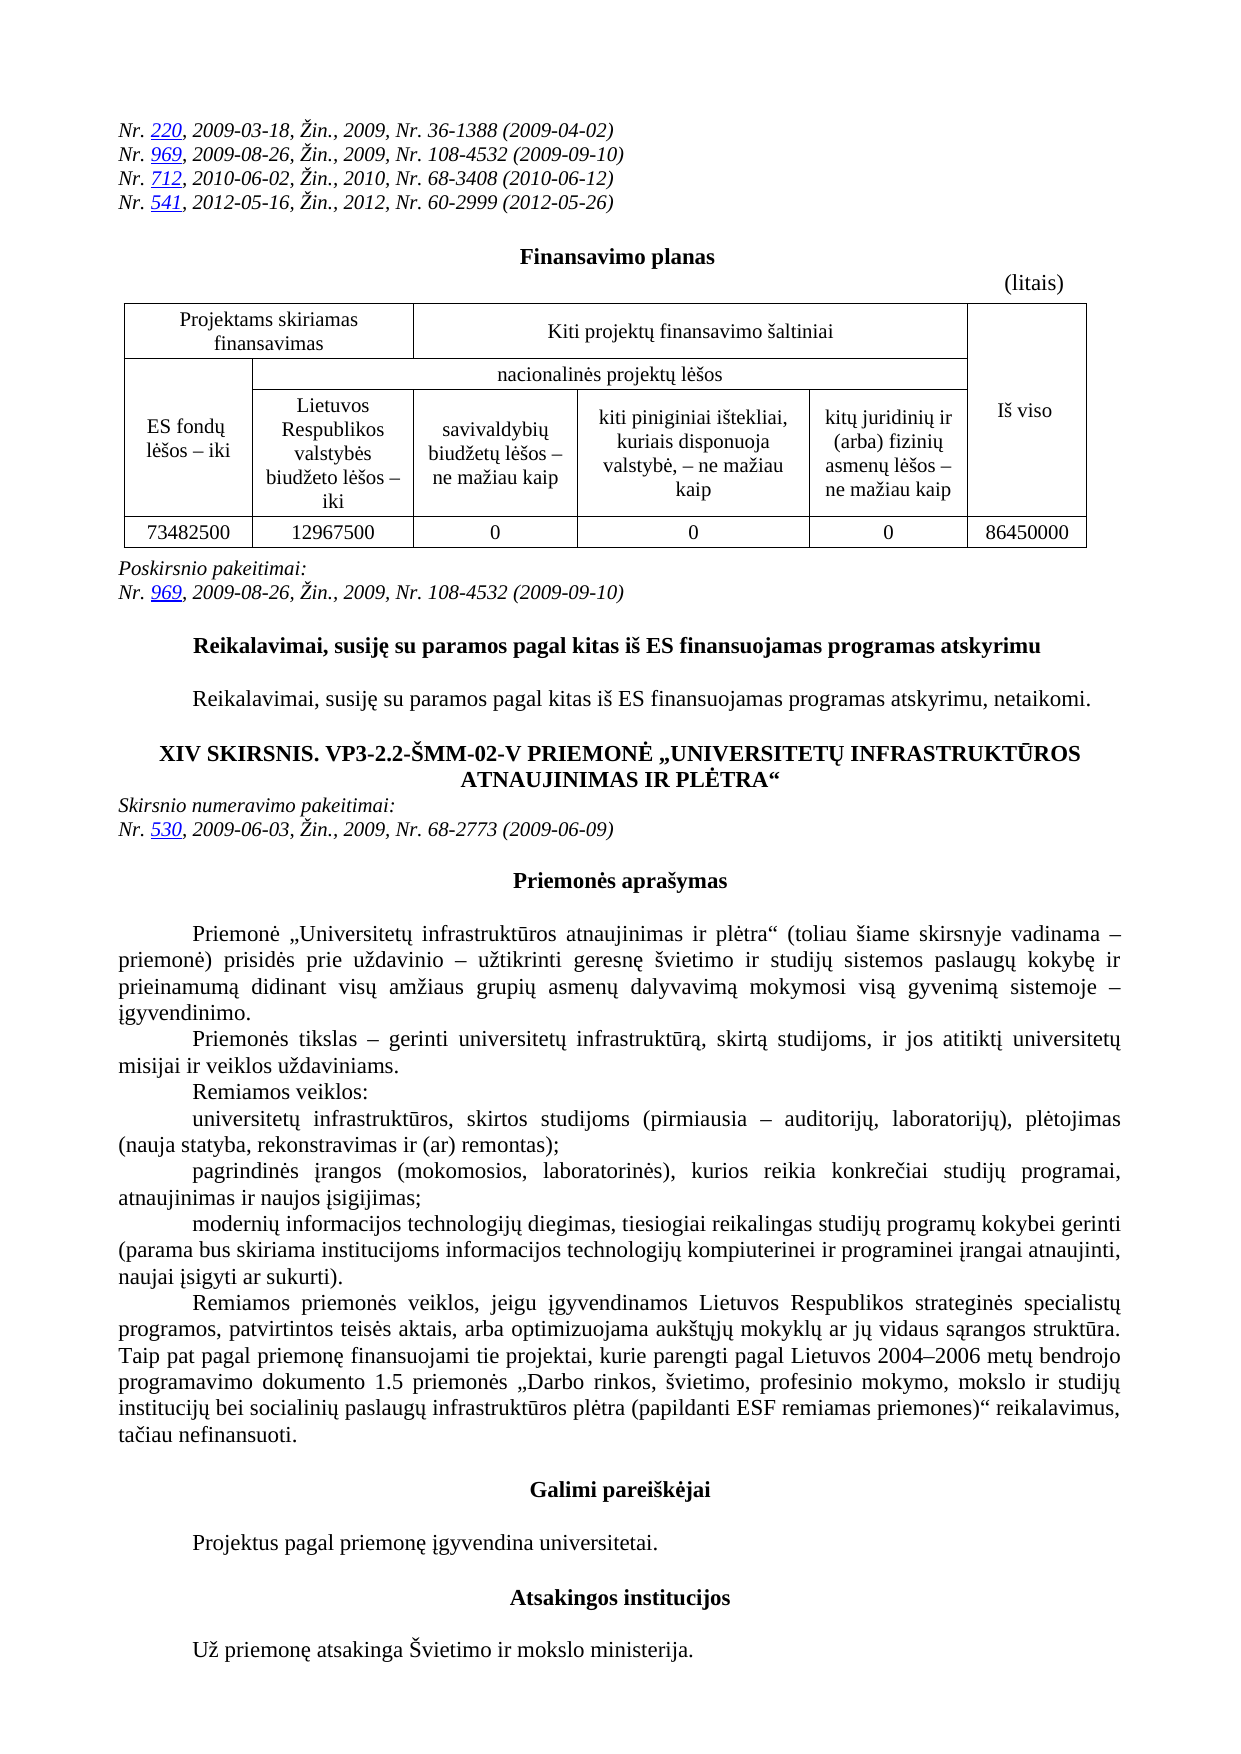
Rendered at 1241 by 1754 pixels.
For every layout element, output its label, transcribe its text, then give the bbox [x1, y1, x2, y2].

text Nr. 969, 2009-08-26, Žin., 2009, Nr. 108-4532 (2009-09-10) [118, 579, 1122, 604]
table_cell kitų juridinių ir (arba) fizinių asmenų lėšos – ne mažiau kaip [810, 390, 967, 516]
text Nr. 220, 2009-03-18, Žin., 2009, Nr. 36-1388 (2009-04-02) [118, 118, 1122, 142]
text Už priemonę atsakinga Švietimo ir mokslo ministerija. [118, 1636, 1122, 1663]
text Finansavimo planas [118, 243, 1122, 269]
text Remiamos veiklos: [118, 1078, 1122, 1104]
text Nr. 541, 2012-05-16, Žin., 2012, Nr. 60-2999 (2012-05-26) [118, 190, 1122, 214]
table_cell Lietuvos Respublikos valstybės biudžeto lėšos – iki [253, 390, 413, 516]
text XIV SKIRSNIS. VP3-2.2-šMM-02-V PRIEMONĖ „UNIVERSITETŲ INFRASTRUKTŪRos atnaujinimas ir plėtra“ [118, 740, 1122, 793]
table_cell savivaldybių biudžetų lėšos – ne mažiau kaip [414, 390, 577, 516]
table_cell 0 [414, 517, 577, 547]
text Nr. 969, 2009-08-26, Žin., 2009, Nr. 108-4532 (2009-09-10) [118, 142, 1122, 166]
text Priemonė „Universitetų infrastruktūros atnaujinimas ir plėtra“ (toliau šiame skirsnyje vadinama – priemonė) prisidės prie uždavinio – užtikrinti geresnę švietimo ir studijų sistemos paslaugų kokybę ir prieinamumą didinant visų amžiaus grupių asmenų dalyvavimą mokymosi visą gyvenimą sistemoje – įgyvendinimo. [118, 920, 1122, 1026]
text Nr. 530, 2009-06-03, Žin., 2009, Nr. 68-2773 (2009-06-09) [118, 817, 1122, 841]
text pagrindinės įrangos (mokomosios, laboratorinės), kurios reikia konkrečiai studijų programai, atnaujinimas ir naujos įsigijimas; [118, 1157, 1122, 1210]
text Skirsnio numeravimo pakeitimai: [118, 793, 1122, 817]
text universitetų infrastruktūros, skirtos studijoms (pirmiausia – auditorijų, laboratorijų), plėtojimas (nauja statyba, rekonstravimas ir (ar) remontas); [118, 1104, 1122, 1157]
text Projektus pagal priemonę įgyvendina universitetai. [118, 1529, 1122, 1555]
table_cell 12967500 [253, 517, 413, 547]
table_cell ES fondų lėšos – iki [125, 359, 252, 516]
text Priemonės tikslas – gerinti universitetų infrastruktūrą, skirtą studijoms, ir jos atitiktį universitetų misijai ir veiklos uždaviniams. [118, 1026, 1122, 1078]
text Priemonės aprašymas [118, 867, 1122, 894]
table_cell 86450000 [968, 517, 1086, 547]
text Nr. 712, 2010-06-02, Žin., 2010, Nr. 68-3408 (2010-06-12) [118, 166, 1122, 190]
text Poskirsnio pakeitimai: [118, 556, 1122, 579]
table_cell 0 [810, 517, 967, 547]
table_header Projektams skiriamas finansavimas [125, 304, 413, 358]
text Reikalavimai, susiję su paramos pagal kitas iš ES finansuojamas programas atskyrimu [118, 632, 1122, 659]
text Remiamos priemonės veiklos, jeigu įgyvendinamos Lietuvos Respublikos strateginės specialistų programos, patvirtintos teisės aktais, arba optimizuojama aukštųjų mokyklų ar jų vidaus sąrangos struktūra. Taip pat pagal priemonę finansuojami tie projektai, kurie parengti pagal Lietuvos 2004–2006 metų bendrojo programavimo dokumento 1.5 priemonės „Darbo rinkos, švietimo, profesinio mokymo, mokslo ir studijų institucijų bei socialinių paslaugų infrastruktūros plėtra (papildanti ESF remiamas priemones)“ reikalavimus, tačiau nefinansuoti. [118, 1289, 1122, 1447]
text (litais) [118, 269, 1122, 296]
table_header Iš viso [968, 304, 1086, 516]
text modernių informacijos technologijų diegimas, tiesiogiai reikalingas studijų programų kokybei gerinti (parama bus skiriama institucijoms informacijos technologijų kompiuterinei ir programinei įrangai atnaujinti, naujai įsigyti ar sukurti). [118, 1210, 1122, 1289]
table_cell 73482500 [125, 517, 252, 547]
text Reikalavimai, susiję su paramos pagal kitas iš ES finansuojamas programas atskyrimu, netaikomi. [118, 685, 1122, 711]
table_cell nacionalinės projektų lėšos [253, 359, 967, 389]
table_cell kiti piniginiai ištekliai, kuriais disponuoja valstybė, – ne mažiau kaip [578, 390, 809, 516]
table_header Kiti projektų finansavimo šaltiniai [414, 304, 967, 358]
text Atsakingos institucijos [118, 1584, 1122, 1610]
text Galimi pareiškėjai [118, 1476, 1122, 1502]
table_cell 0 [578, 517, 809, 547]
